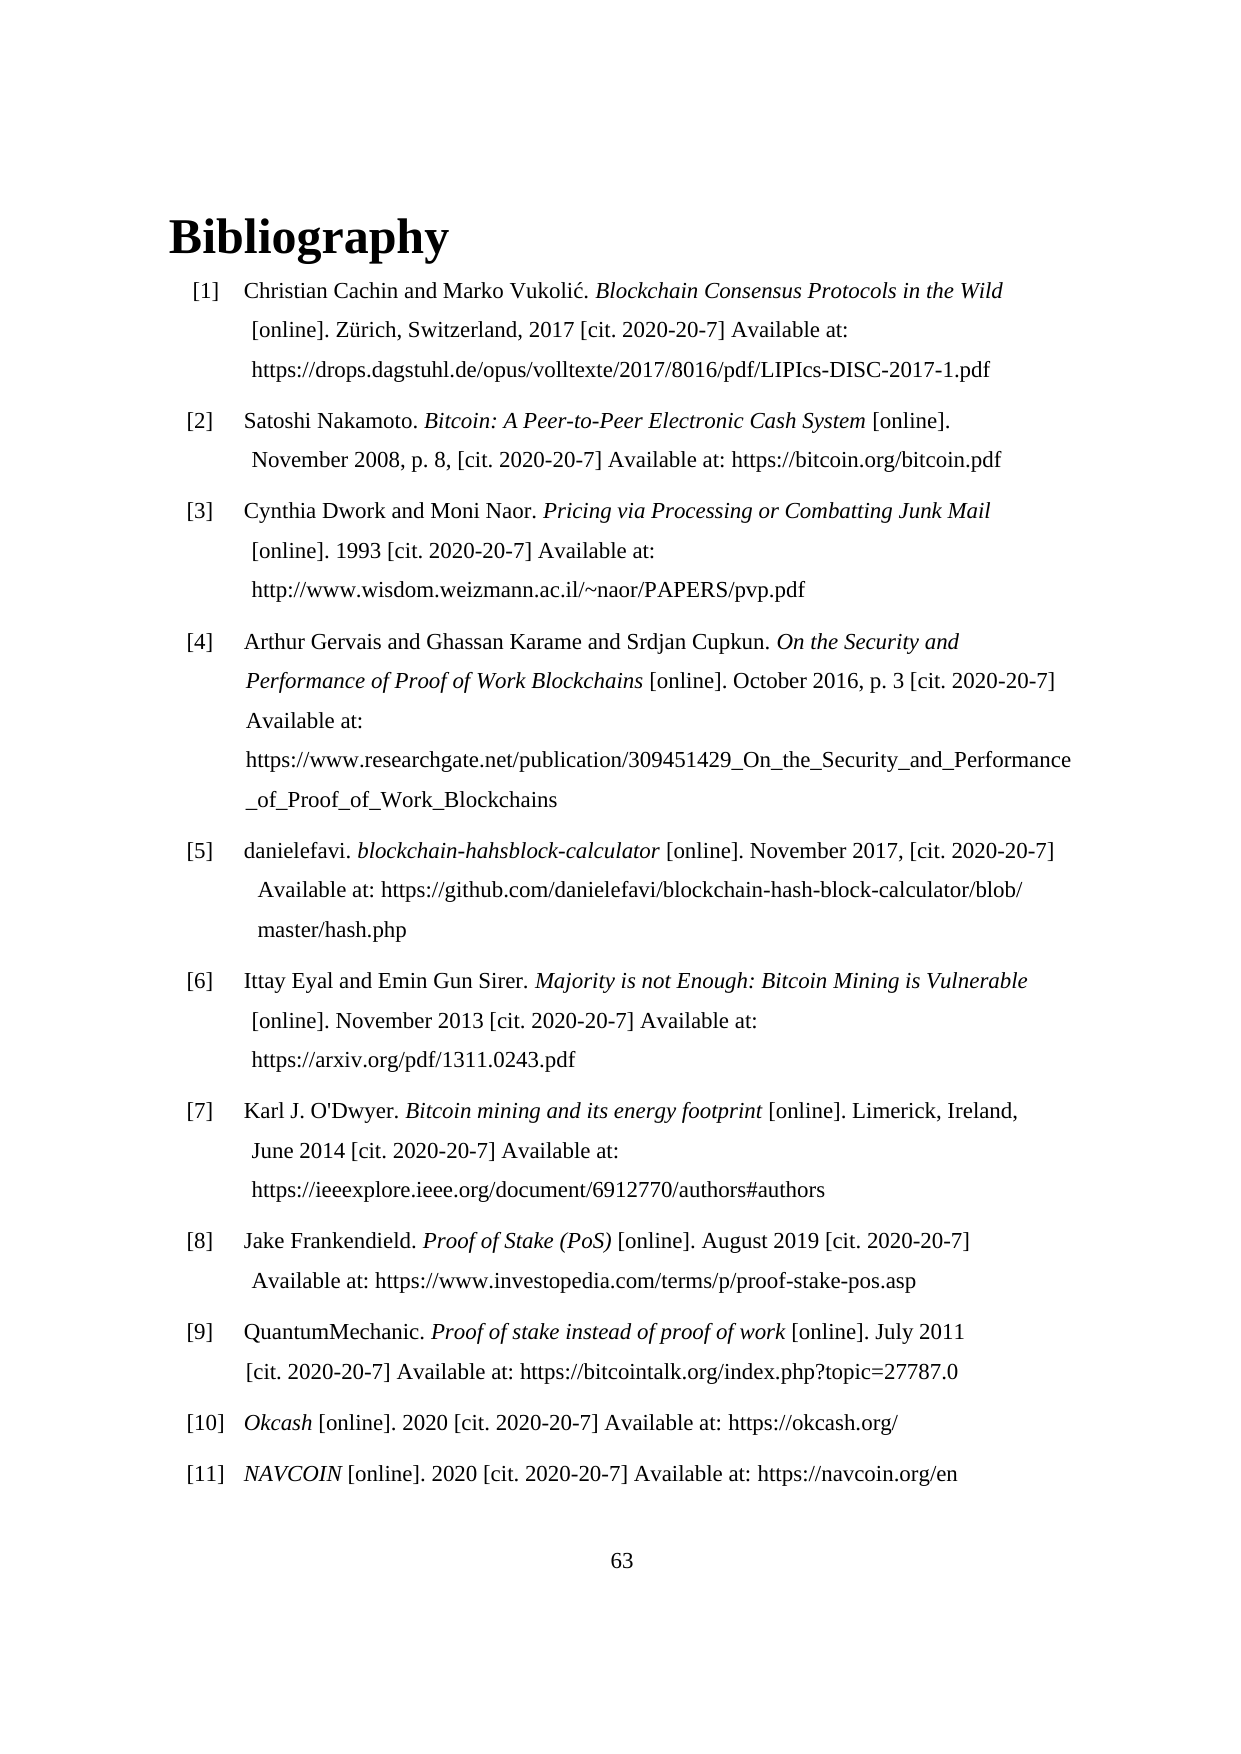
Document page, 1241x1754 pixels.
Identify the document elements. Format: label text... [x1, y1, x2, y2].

list NAVCOIN [online]. 2020 [cit. 2020-20-7] Available at: https://navcoin.org/en [186, 1460, 1075, 1487]
list Karl J. O'Dwyer. Bitcoin mining and its energy footprint [online]. Limerick, Ireland, June 2014 [cit. 2020-20-7] Available at: https://ieeexplore.ieee.org/document/6912770/authors#authors [186, 1097, 1075, 1203]
list Arthur Gervais and Ghassan Karame and Srdjan Cupkun. On the Security and Performance of Proof of Work Blockchains [online]. October 2016, p. 3 [cit. 2020‑20‑7] Available at: https://www.researchgate.net/publication/309451429_On_the_Security_and_Performance_of_Proof_of_Work_Blockchains [186, 628, 1075, 812]
list danielefavi. blockchain-hahsblock-calculator [online]. November 2017, [cit. 2020-20-7] Available at: https://github.com/danielefavi/blockchain-hash-block-calculator/blob/master/hash.php [186, 837, 1075, 942]
text Bibliography [169, 207, 1075, 264]
list Christian Cachin and Marko Vukolić. Blockchain Consensus Protocols in the Wild [online]. Zürich, Switzerland, 2017 [cit. 2020-20-7] Available at: https://drops.dagstuhl.de/opus/volltexte/2017/8016/pdf/LIPIcs-DISC-2017-1.pdf [192, 277, 1075, 382]
list Jake Frankendield. Proof of Stake (PoS) [online]. August 2019 [cit. 2020-20-7] Available at: https://www.investopedia.com/terms/p/proof-stake-pos.asp [186, 1228, 1075, 1293]
list Okcash [online]. 2020 [cit. 2020-20-7] Available at: https://okcash.org/ [186, 1409, 1075, 1435]
list Ittay Eyal and Emin Gun Sirer. Majority is not Enough: Bitcoin Mining is Vulnerable [online]. November 2013 [cit. 2020-20-7] Available at: https://arxiv.org/pdf/1311.0243.pdf [186, 967, 1075, 1072]
list Cynthia Dwork and Moni Naor. Pricing via Processing or Combatting Junk Mail [online]. 1993 [cit. 2020-20-7] Available at: http://www.wisdom.weizmann.ac.il/~naor/PAPERS/pvp.pdf [186, 498, 1075, 603]
list QuantumMechanic. Proof of stake instead of proof of work [online]. July 2011 [cit. 2020‑20-7] Available at: https://bitcointalk.org/index.php?topic=27787.0 [186, 1318, 1075, 1384]
list Satoshi Nakamoto. Bitcoin: A Peer-to-Peer Electronic Cash System [online]. November 2008, p. 8, [cit. 2020-20-7] Available at: https://bitcoin.org/bitcoin.pdf [186, 407, 1075, 473]
